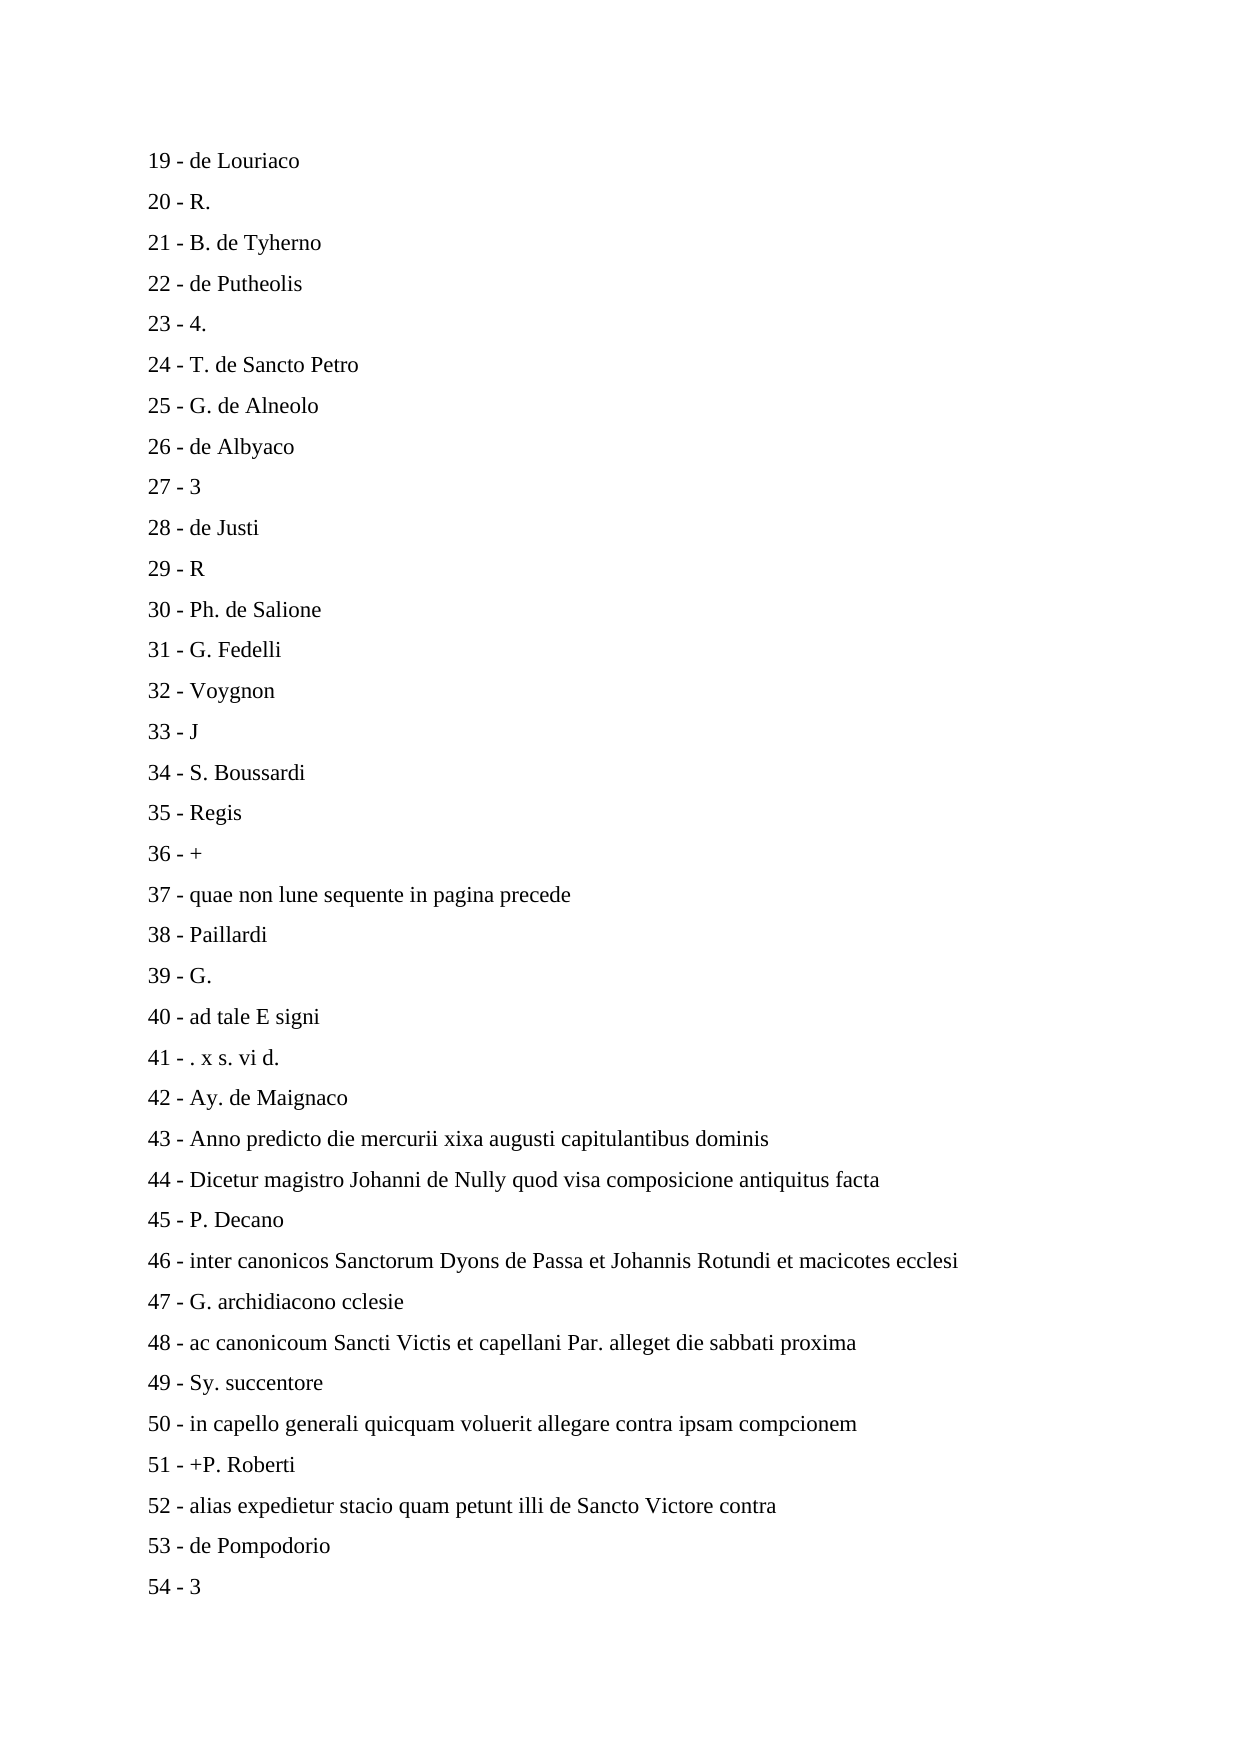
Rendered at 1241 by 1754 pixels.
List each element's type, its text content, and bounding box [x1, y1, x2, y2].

text 45 - P. Decano [148, 1207, 1093, 1233]
text 48 - ac canonicoum Sancti Victis et capellani Par. alleget die sabbati proxima [148, 1329, 1093, 1355]
text 40 - ad tale E signi [148, 1003, 1093, 1029]
text 36 - + [148, 840, 1093, 866]
text 42 - Ay. de Maignaco [148, 1084, 1093, 1111]
text 28 - de Justi [148, 514, 1093, 541]
text 46 - inter canonicos Sanctorum Dyons de Passa et Johannis Rotundi et macicotes ecclesi [148, 1247, 1093, 1274]
text 51 - +P. Roberti [148, 1451, 1093, 1477]
text 32 - Voygnon [148, 677, 1093, 703]
text 31 - G. Fedelli [148, 636, 1093, 663]
text 41 - . x s. vi d. [148, 1044, 1093, 1070]
text 52 - alias expedietur stacio quam petunt illi de Sancto Victore contra [148, 1492, 1093, 1518]
text 21 - B. de Tyherno [148, 229, 1093, 255]
text 26 - de Albyaco [148, 433, 1093, 459]
text 33 - J [148, 718, 1093, 744]
text 47 - G. archidiacono cclesie [148, 1288, 1093, 1314]
text 29 - R [148, 555, 1093, 581]
text 53 - de Pompodorio [148, 1532, 1093, 1559]
text 37 - quae non lune sequente in pagina precede [148, 881, 1093, 907]
text 25 - G. de Alneolo [148, 392, 1093, 418]
text 34 - S. Boussardi [148, 758, 1093, 785]
text 38 - Paillardi [148, 921, 1093, 948]
text 24 - T. de Sancto Petro [148, 351, 1093, 378]
text 50 - in capello generali quicquam voluerit allegare contra ipsam compcionem [148, 1410, 1093, 1437]
text 43 - Anno predicto die mercurii xixa augusti capitulantibus dominis [148, 1125, 1093, 1151]
text 44 - Dicetur magistro Johanni de Nully quod visa composicione antiquitus facta [148, 1166, 1093, 1192]
text 49 - Sy. succentore [148, 1369, 1093, 1396]
text 30 - Ph. de Salione [148, 596, 1093, 622]
text 19 - de Louriaco [148, 148, 1093, 174]
text 39 - G. [148, 962, 1093, 988]
text 22 - de Putheolis [148, 270, 1093, 296]
text 27 - 3 [148, 473, 1093, 500]
text 23 - 4. [148, 311, 1093, 337]
text 54 - 3 [148, 1573, 1093, 1599]
text 20 - R. [148, 188, 1093, 215]
text 35 - Regis [148, 799, 1093, 826]
